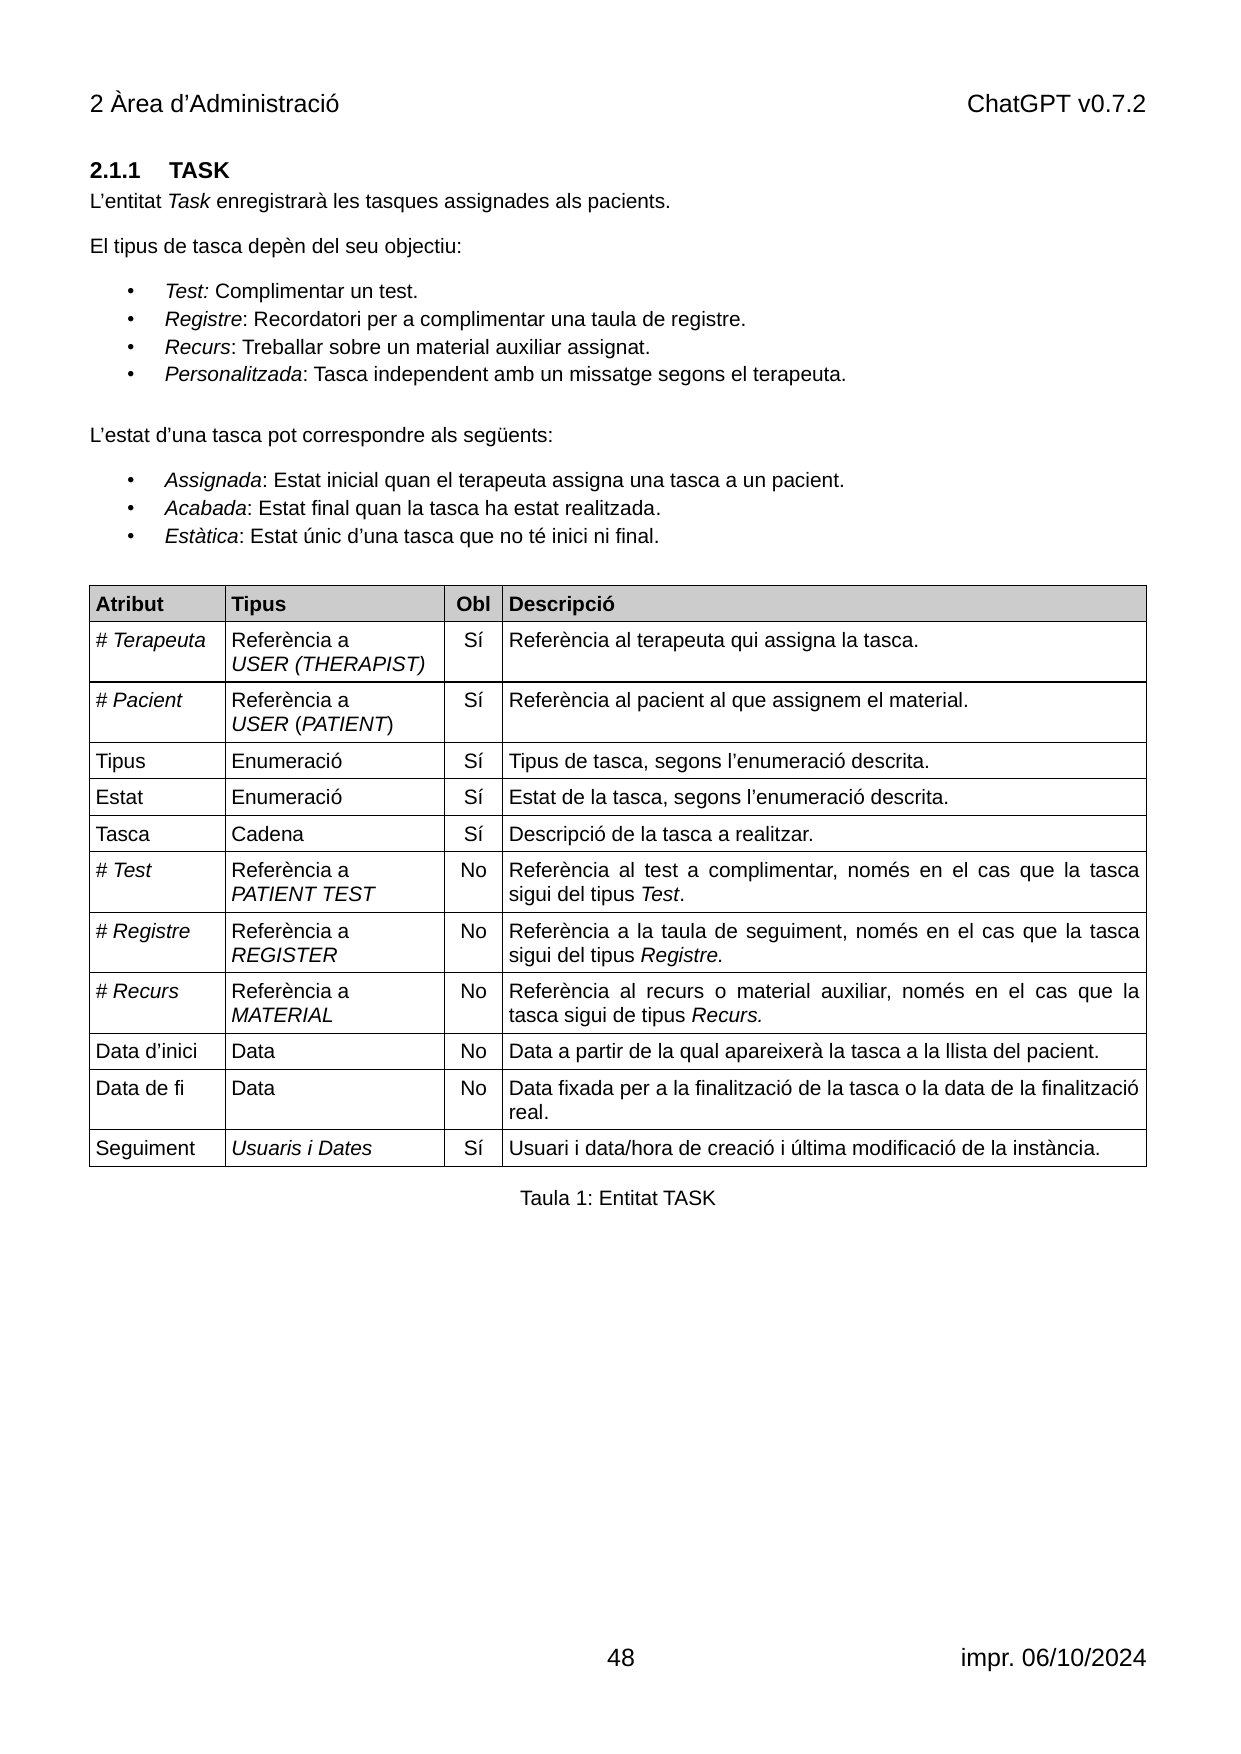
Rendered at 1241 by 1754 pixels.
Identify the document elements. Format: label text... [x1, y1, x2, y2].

table_cell Usuari i data/hora de creació i última modificació de la instància. [503, 1130, 1146, 1166]
table_cell Sí [445, 622, 502, 681]
table_cell Sí [445, 743, 502, 778]
list Assignada: Estat inicial quan el terapeuta assigna una tasca a un pacient. [127, 468, 1146, 492]
table_cell No [445, 1070, 502, 1129]
table_cell Tasca [90, 816, 225, 851]
table_cell Data [226, 1034, 444, 1069]
table_cell Enumeració [226, 779, 444, 815]
table_cell Sí [445, 779, 502, 815]
table_cell Referència al test a complimentar, només en el cas que la tasca sigui del tipus Test. [503, 852, 1146, 912]
list Personalitzada: Tasca independent amb un missatge segons el terapeuta. [127, 362, 1146, 386]
table_cell No [445, 852, 502, 912]
table_cell Referència al recurs o material auxiliar, només en el cas que la tasca sigui de tipus Recurs. [503, 973, 1146, 1032]
table_cell Estat de la tasca, segons l’enumeració descrita. [503, 779, 1146, 815]
table_cell Referència a USER (PATIENT) [226, 683, 444, 742]
table_header Obl [445, 586, 502, 621]
list Estàtica: Estat únic d’una tasca que no té inici ni final. [127, 523, 1146, 548]
table_cell Referència al terapeuta qui assigna la tasca. [503, 622, 1146, 681]
table_cell # Terapeuta [90, 622, 225, 681]
text Taula 1: Entitat TASK [89, 1185, 1146, 1209]
table_cell No [445, 1034, 502, 1069]
table_cell # Registre [90, 913, 225, 972]
table_cell Referència a PATIENT TEST [226, 852, 444, 912]
table_cell Sí [445, 1130, 502, 1166]
table_cell Referència al pacient al que assignem el material. [503, 683, 1146, 742]
table_cell Referència a MATERIAL [226, 973, 444, 1032]
table_cell Referència a USER (THERAPIST) [226, 622, 444, 681]
table_header Tipus [226, 586, 444, 621]
table_cell Usuaris i Dates [226, 1130, 444, 1166]
table_cell Seguiment [90, 1130, 225, 1166]
table_cell Data de fi [90, 1070, 225, 1129]
table_cell Referència a la taula de seguiment, només en el cas que la tasca sigui del tipus Registre. [503, 913, 1146, 972]
table_cell Referència a REGISTER [226, 913, 444, 972]
subtitle TASK [89, 157, 1146, 183]
table_cell Data fixada per a la finalització de la tasca o la data de la finalització real. [503, 1070, 1146, 1129]
table_cell No [445, 913, 502, 972]
table_cell # Recurs [90, 973, 225, 1032]
table_cell No [445, 973, 502, 1032]
table_cell Descripció de la tasca a realitzar. [503, 816, 1146, 851]
list Registre: Recordatori per a complimentar una taula de registre. [127, 307, 1146, 331]
table_cell Tipus [90, 743, 225, 778]
table_cell Cadena [226, 816, 444, 851]
table_cell Tipus de tasca, segons l’enumeració descrita. [503, 743, 1146, 778]
table_cell Data d’inici [90, 1034, 225, 1069]
table_cell Enumeració [226, 743, 444, 778]
list Recurs: Treballar sobre un material auxiliar assignat. [127, 334, 1146, 358]
table_cell Sí [445, 816, 502, 851]
table_cell Data a partir de la qual apareixerà la tasca a la llista del pacient. [503, 1034, 1146, 1069]
table_cell # Test [90, 852, 225, 912]
list Acabada: Estat final quan la tasca ha estat realitzada. [127, 496, 1146, 520]
list Test: Complimentar un test. [127, 279, 1146, 303]
table_cell # Pacient [90, 683, 225, 742]
table_header Atribut [90, 586, 225, 621]
text L’estat d’una tasca pot correspondre als següents: [89, 423, 1146, 447]
table_cell Data [226, 1070, 444, 1129]
table_cell Sí [445, 683, 502, 742]
table_cell Estat [90, 779, 225, 815]
text L’entitat Task enregistrarà les tasques assignades als pacients. [89, 189, 1146, 213]
text El tipus de tasca depèn del seu objectiu: [89, 234, 1146, 258]
table_header Descripció [503, 586, 1146, 621]
